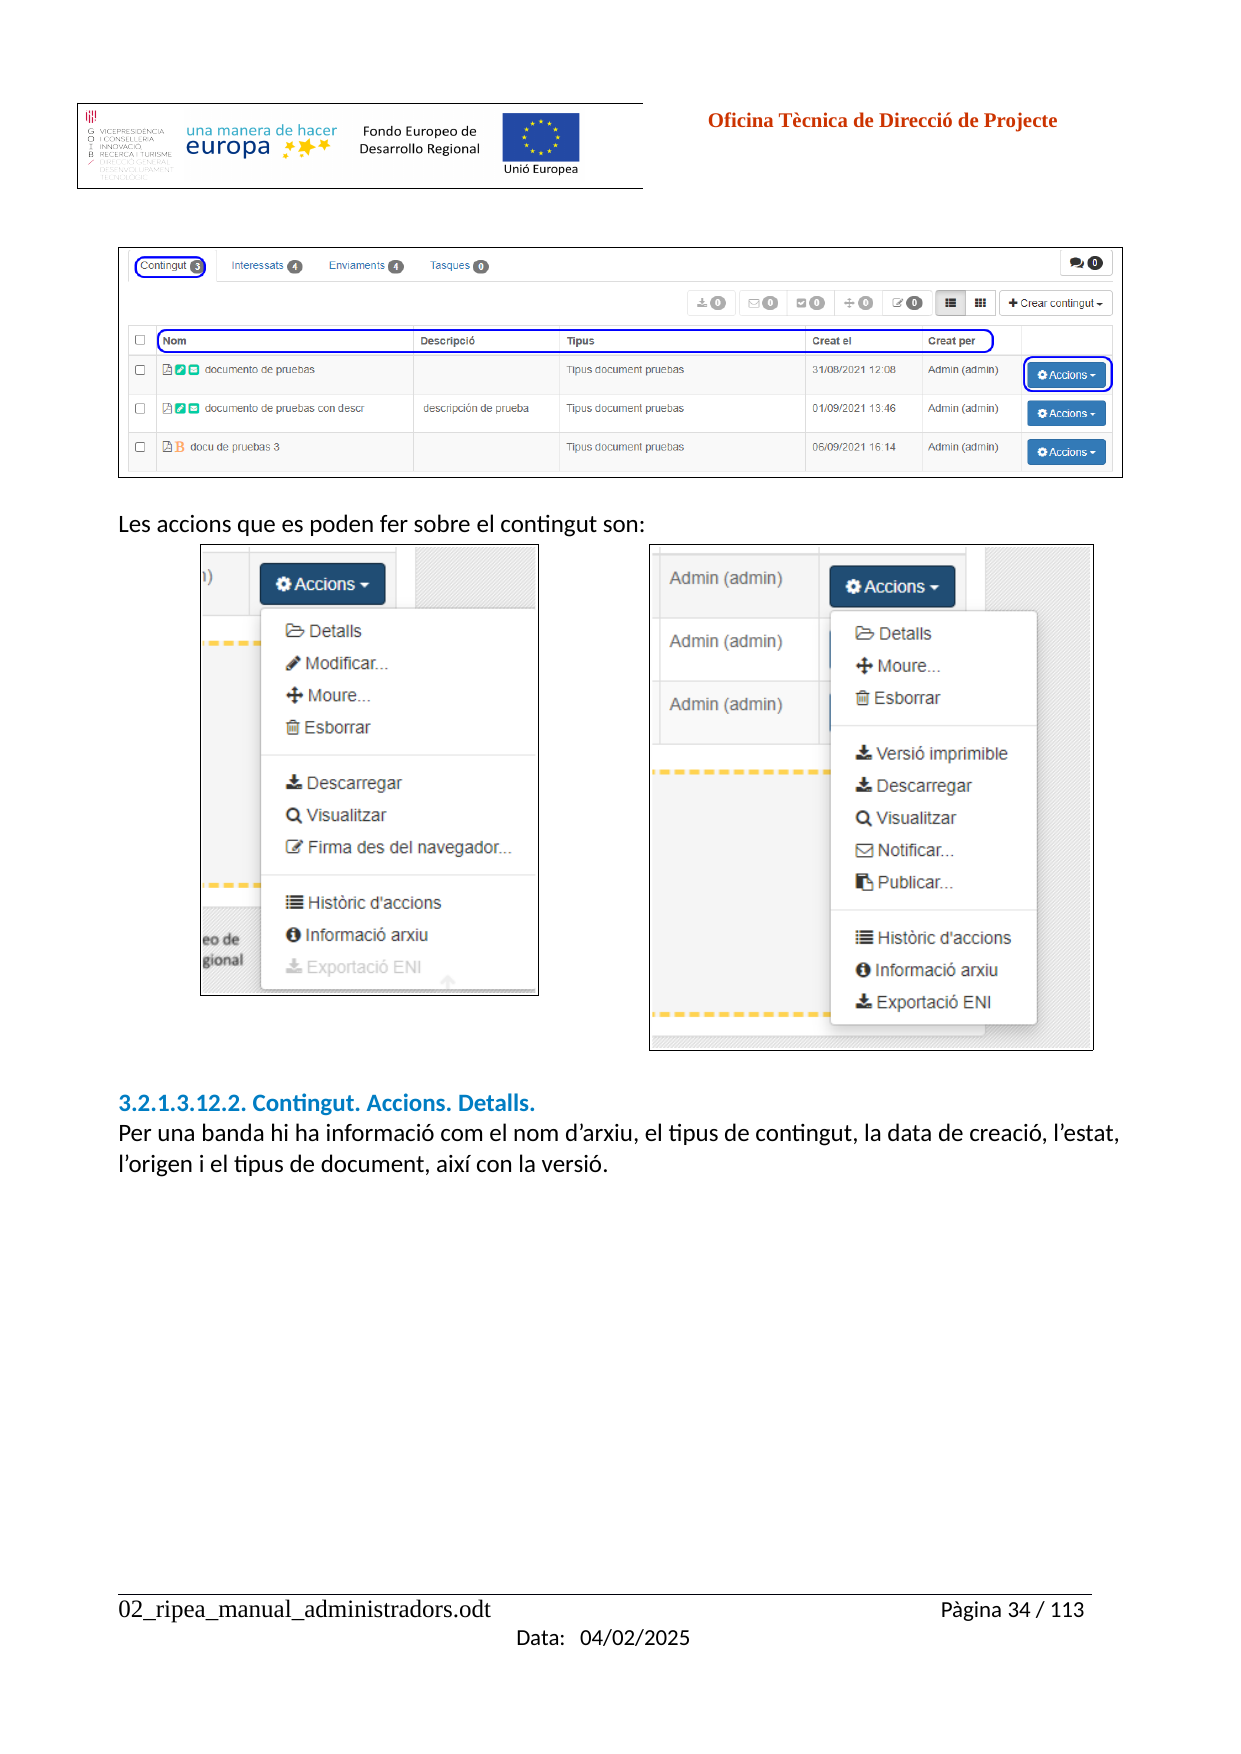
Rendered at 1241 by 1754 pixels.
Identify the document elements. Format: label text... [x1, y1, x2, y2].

picture [202, 547, 536, 993]
text Les accions que es poden fer sobre el contingut son: [118, 508, 1122, 538]
text Per una banda hi ha informació com el nom d’arxiu, el tipus de contingut, la data de creació, l’estat, l’origen i el tipus de document, així con la versió. [118, 1117, 1122, 1178]
picture [121, 250, 1119, 475]
table_header [118, 539, 620, 1056]
picture [652, 547, 1090, 1048]
picture [82, 108, 178, 182]
subtitle 3.2.1.3.12.2. Contingut. Accions. Detalls. [118, 1087, 1122, 1117]
picture [184, 108, 585, 182]
table_header [620, 539, 1122, 1056]
